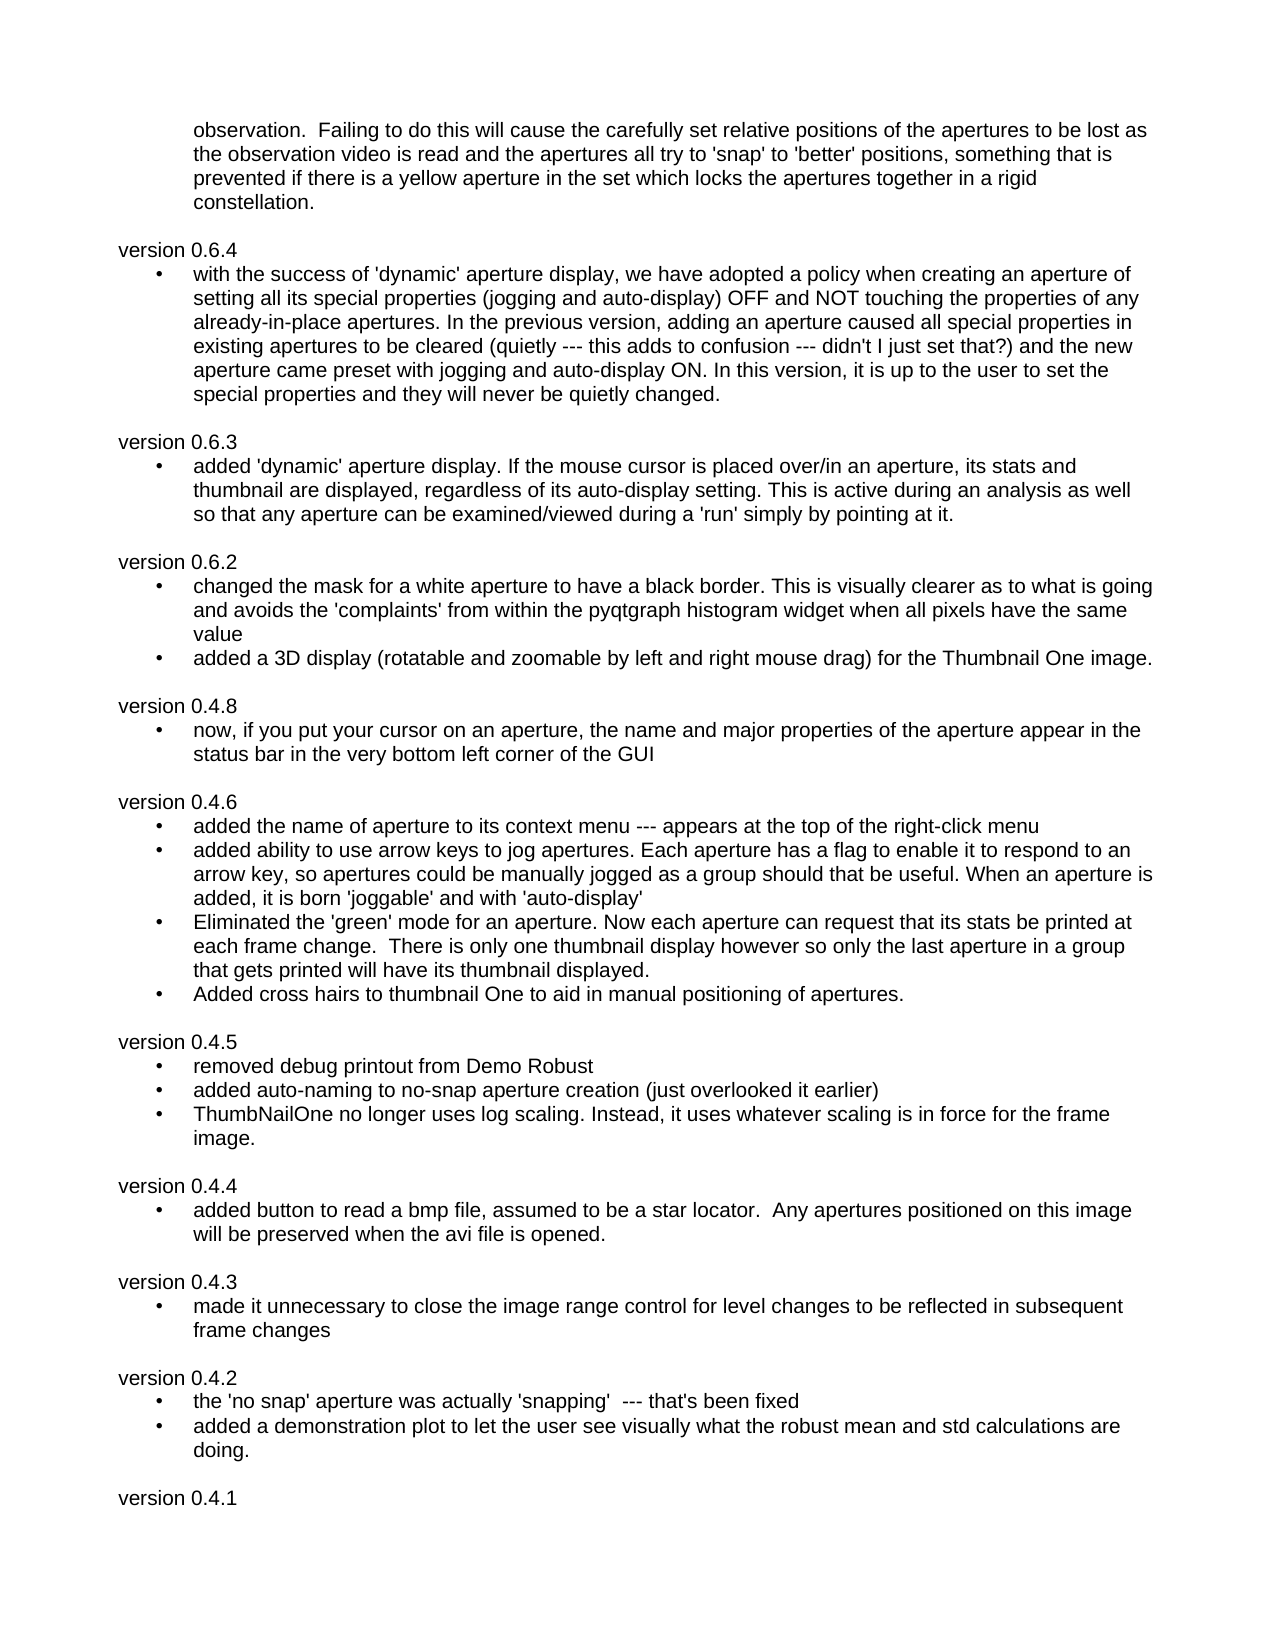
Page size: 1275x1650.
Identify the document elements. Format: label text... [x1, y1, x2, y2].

list added 'dynamic' aperture display. If the mouse cursor is placed over/in an aperture, its stats and thumbnail are displayed, regardless of its auto-display setting. This is active during an analysis as well so that any aperture can be examined/viewed during a 'run' simply by pointing at it. [156, 454, 1157, 549]
list made it unnecessary to close the image range control for level changes to be reflected in subsequent frame changes [156, 1293, 1157, 1365]
list ThumbNailOne no longer uses log scaling. Instead, it uses whatever scaling is in force for the frame image. [156, 1102, 1157, 1173]
list added auto-naming to no-snap aperture creation (just overlooked it earlier) [156, 1077, 1157, 1102]
text version 0.4.6 [118, 789, 1157, 813]
list added ability to use arrow keys to jog apertures. Each aperture has a flag to enable it to respond to an arrow key, so apertures could be manually jogged as a group should that be useful. When an aperture is added, it is born 'joggable' and with 'auto-display' [156, 837, 1157, 909]
text version 0.4.1 [118, 1485, 1157, 1509]
list added the name of aperture to its context menu --- appears at the top of the right-click menu [156, 813, 1157, 837]
list added button to read a bmp file, assumed to be a star locator. Any apertures positioned on this image will be preserved when the avi file is opened. [156, 1197, 1157, 1269]
list with the success of 'dynamic' aperture display, we have adopted a policy when creating an aperture of setting all its special properties (jogging and auto-display) OFF and NOT touching the properties of any already-in-place apertures. In the previous version, adding an aperture caused all special properties in existing apertures to be cleared (quietly --- this adds to confusion --- didn't I just set that?) and the new aperture came preset with jogging and auto-display ON. In this version, it is up to the user to set the special properties and they will never be quietly changed. [156, 262, 1157, 430]
text version 0.4.3 [118, 1269, 1157, 1293]
list now, if you put your cursor on an aperture, the name and major properties of the aperture appear in the status bar in the very bottom left corner of the GUI [156, 717, 1157, 789]
list added a demonstration plot to let the user see visually what the robust mean and std calculations are doing. [156, 1413, 1157, 1485]
text version 0.4.2 [118, 1365, 1157, 1389]
list added a 3D display (rotatable and zoomable by left and right mouse drag) for the Thumbnail One image. [156, 646, 1157, 693]
list the 'no snap' aperture was actually 'snapping' --- that's been fixed [156, 1389, 1157, 1413]
text version 0.4.8 [118, 693, 1157, 717]
text version 0.4.4 [118, 1173, 1157, 1197]
list Eliminated the 'green' mode for an aperture. Now each aperture can request that its stats be printed at each frame change. There is only one thumbnail display however so only the last aperture in a group that gets printed will have its thumbnail displayed. [156, 909, 1157, 981]
list changed the mask for a white aperture to have a black border. This is visually clearer as to what is going and avoids the 'complaints' from within the pyqtgraph histogram widget when all pixels have the same value [156, 573, 1157, 646]
list removed debug printout from Demo Robust [156, 1053, 1157, 1077]
text version 0.4.5 [118, 1029, 1157, 1053]
text version 0.6.2 [118, 549, 1157, 573]
list observation. Failing to do this will cause the carefully set relative positions of the apertures to be lost as the observation video is read and the apertures all try to 'snap' to 'better' positions, something that is prevented if there is a yellow aperture in the set which locks the apertures together in a rigid constellation. [156, 118, 1157, 238]
text version 0.6.3 [118, 430, 1157, 454]
text version 0.6.4 [118, 238, 1157, 262]
list Added cross hairs to thumbnail One to aid in manual positioning of apertures. [156, 981, 1157, 1029]
